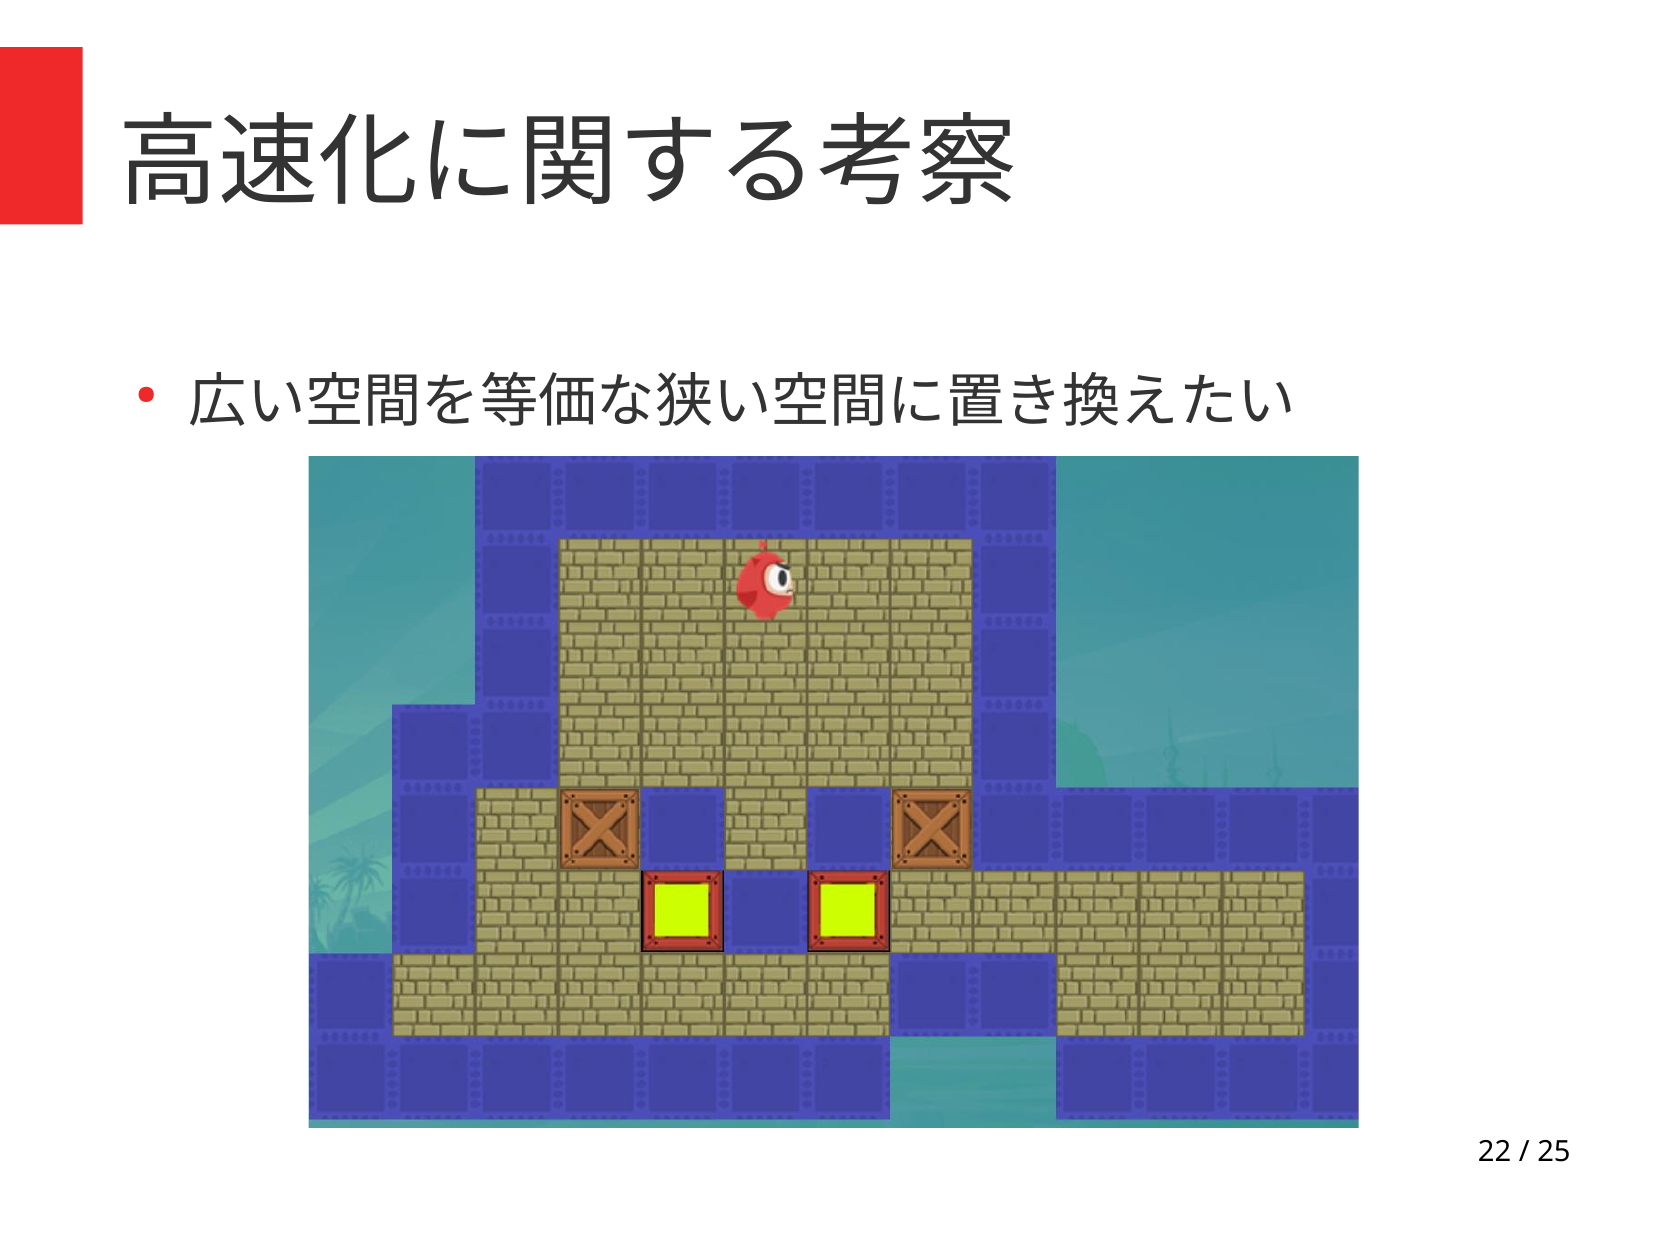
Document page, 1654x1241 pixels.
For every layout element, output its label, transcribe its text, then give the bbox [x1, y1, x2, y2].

title 高速化に関する考察 [118, 49, 1571, 257]
picture [308, 456, 1359, 1128]
list 広い空間を等価な狭い空間に置き換えたい [118, 354, 1536, 1074]
